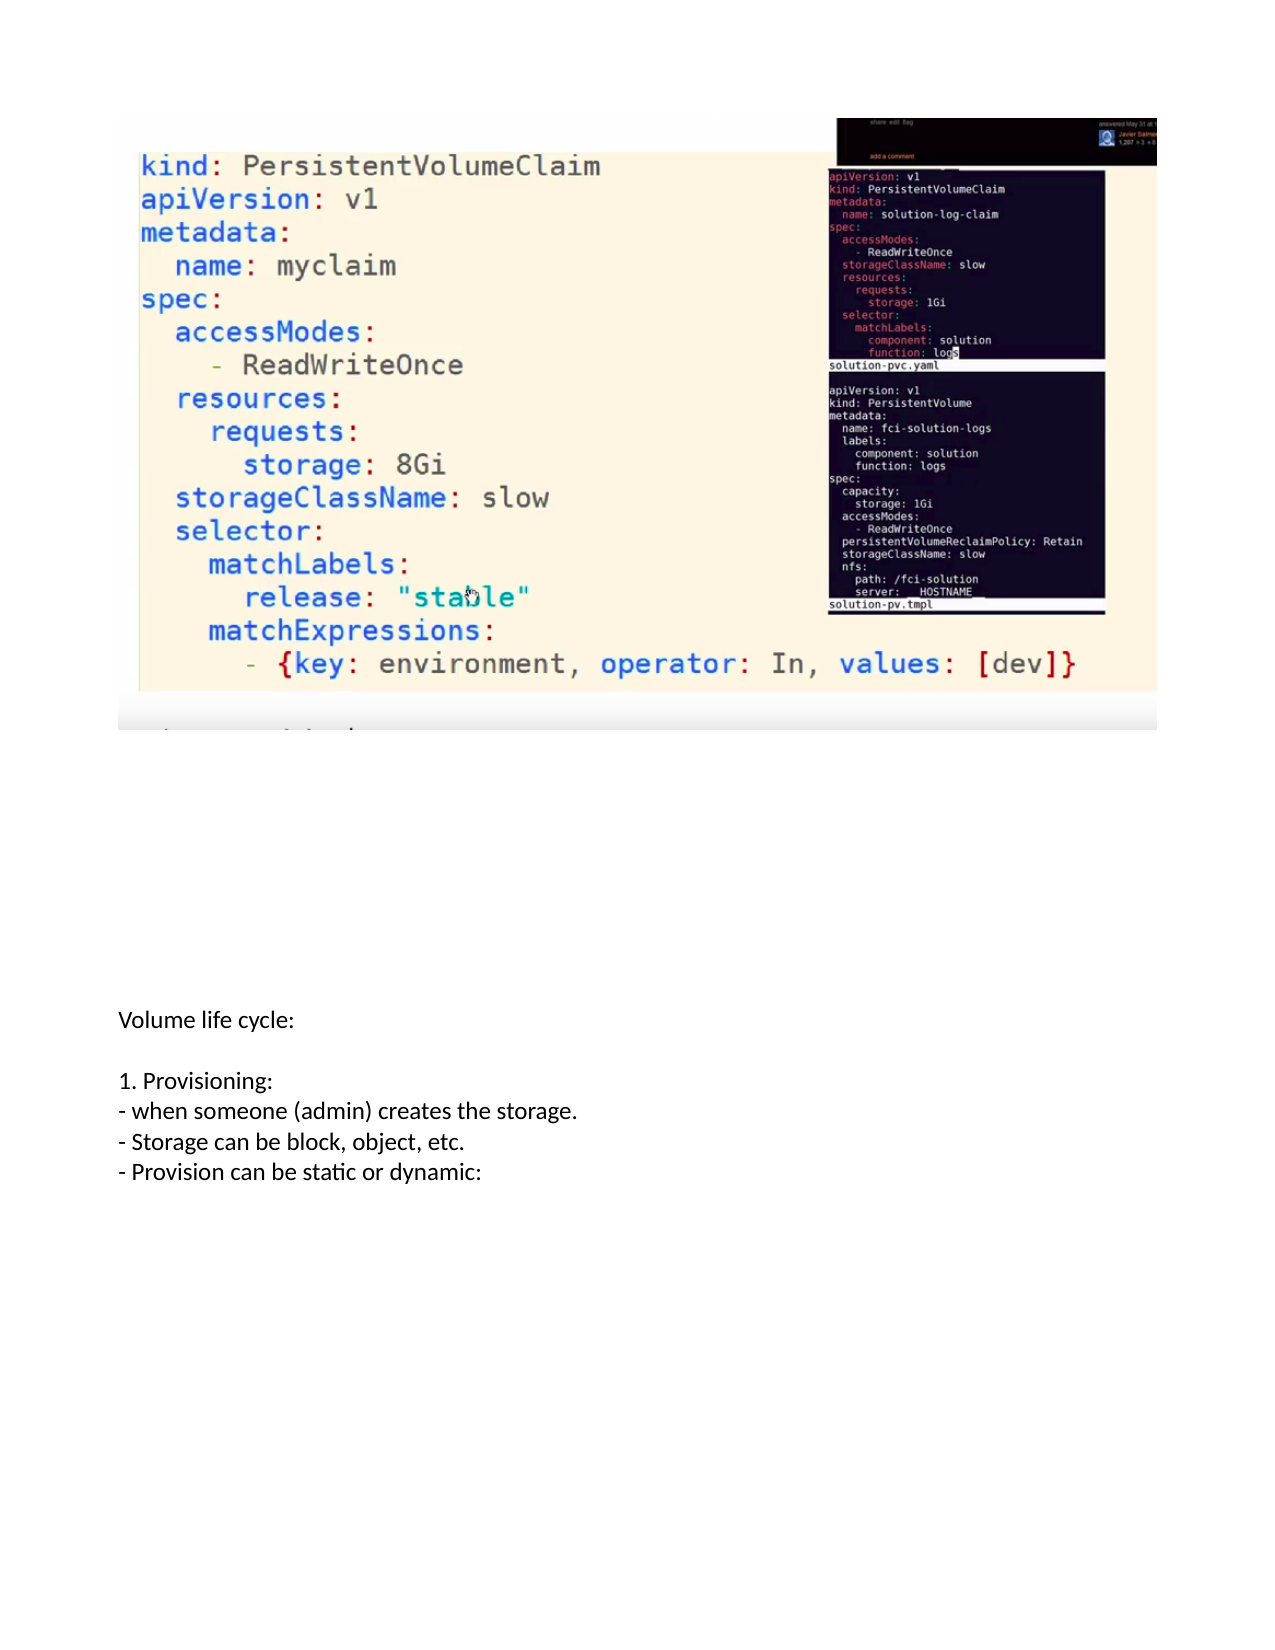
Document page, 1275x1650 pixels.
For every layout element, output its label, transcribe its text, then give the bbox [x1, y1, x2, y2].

text Volume life cycle: [118, 1004, 1157, 1034]
text - Storage can be block, object, etc. [118, 1126, 1157, 1157]
text - when someone (admin) creates the storage. [118, 1096, 1157, 1126]
text - Provision can be static or dynamic: [118, 1157, 1157, 1187]
text 1. Provisioning: [118, 1065, 1157, 1096]
picture [118, 118, 1157, 730]
